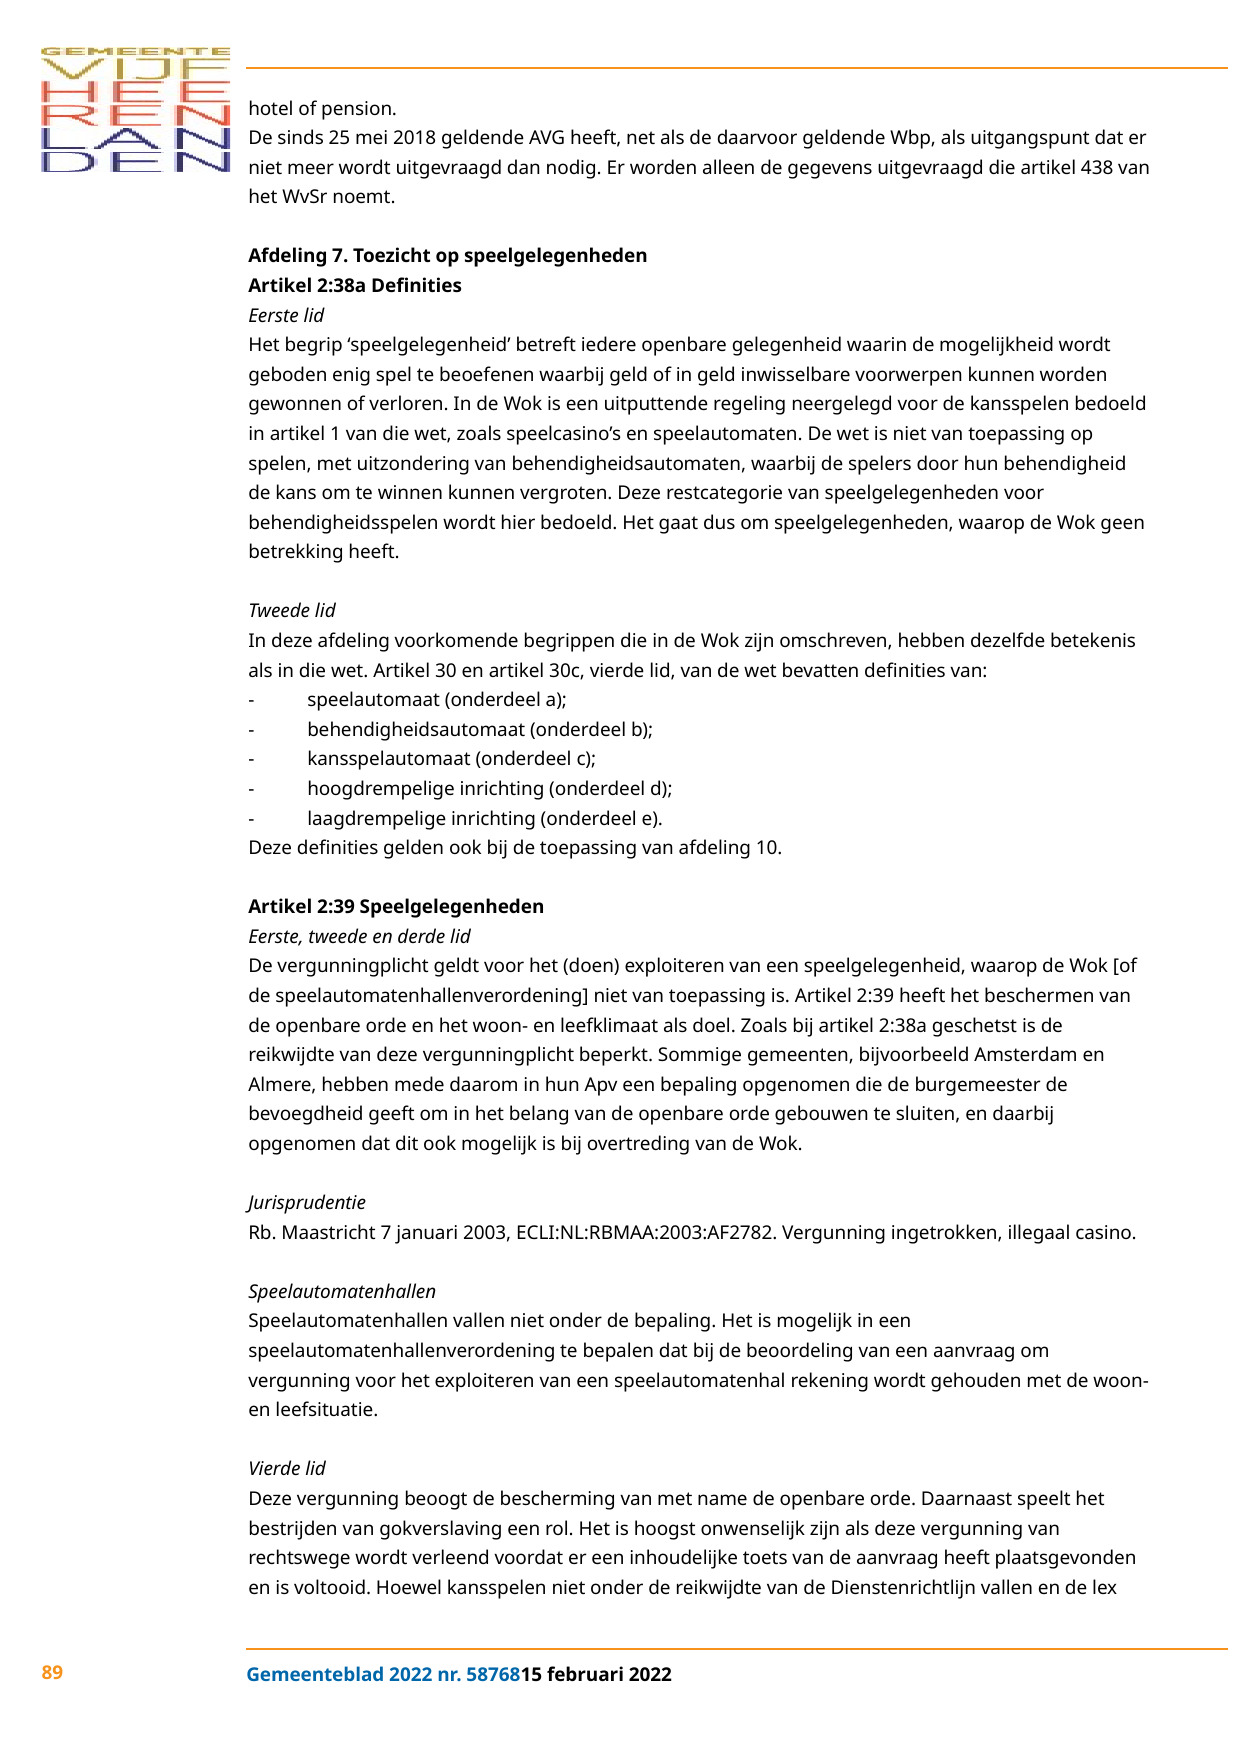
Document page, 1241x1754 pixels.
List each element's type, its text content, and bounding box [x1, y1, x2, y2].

list hoogdrempelige inrichting (onderdeel d); [248, 775, 1152, 801]
list behendigheidsautomaat (onderdeel b); [248, 716, 1152, 742]
text Deze vergunning beoogt de bescherming van met name de openbare orde. Daarnaast speelt het bestrijden van gokverslaving een rol. Het is hoogst onwenselijk zijn als deze vergunning van rechtswege wordt verleend voordat er een inhoudelijke toets van de aanvraag heeft plaatsgevonden en is voltooid. Hoewel kansspelen niet onder de reikwijdte van de Dienstenrichtlijn vallen en de lex [248, 1485, 1152, 1600]
text In deze afdeling voorkomende begrippen die in de Wok zijn omschreven, hebben dezelfde betekenis als in die wet. Artikel 30 en artikel 30c, vierde lid, van de wet bevatten definities van: [248, 627, 1152, 683]
text Speelautomatenhallen [248, 1278, 1152, 1304]
text Het begrip ‘speelgelegenheid’ betreft iedere openbare gelegenheid waarin de mogelijkheid wordt geboden enig spel te beoefenen waarbij geld of in geld inwisselbare voorwerpen kunnen worden gewonnen of verloren. In de Wok is een uitputtende regeling neergelegd voor de kansspelen bedoeld in artikel 1 van die wet, zoals speelcasino’s en speelautomaten. De wet is niet van toepassing op spelen, met uitzondering van behendigheidsautomaten, waarbij de spelers door hun behendigheid de kans om te winnen kunnen vergroten. Deze restcategorie van speelgelegenheden voor behendigheidsspelen wordt hier bedoeld. Het gaat dus om speelgelegenheden, waarop de Wok geen betrekking heeft. [248, 331, 1152, 564]
text Artikel 2:38a Definities [248, 272, 1152, 298]
list speelautomaat (onderdeel a); [248, 686, 1152, 712]
text Afdeling 7. Toezicht op speelgelegenheden [248, 243, 1152, 268]
text De sinds 25 mei 2018 geldende AVG heeft, net als de daarvoor geldende Wbp, als uitgangspunt dat er niet meer wordt uitgevraagd dan nodig. Er worden alleen de gegevens uitgevraagd die artikel 438 van het WvSr noemt. [248, 124, 1152, 209]
text Tweede lid [248, 598, 1152, 623]
text Eerste lid [248, 302, 1152, 328]
text hotel of pension. [248, 95, 1152, 121]
text Vierde lid [248, 1456, 1152, 1481]
text Speelautomatenhallen vallen niet onder de bepaling. Het is mogelijk in een speelautomatenhallenverordening te bepalen dat bij de beoordeling van een aanvraag om vergunning voor het exploiteren van een speelautomatenhal rekening wordt gehouden met de woon- en leefsituatie. [248, 1308, 1152, 1422]
list kansspelautomaat (onderdeel c); [248, 746, 1152, 771]
text Jurisprudentie [248, 1189, 1152, 1215]
text Deze definities gelden ook bij de toepassing van afdeling 10. [248, 834, 1152, 860]
picture [41, 47, 231, 172]
text Eerste, tweede en derde lid [248, 923, 1152, 949]
text De vergunningplicht geldt voor het (doen) exploiteren van een speelgelegenheid, waarop de Wok [of de speelautomatenhallenverordening] niet van toepassing is. Artikel 2:39 heeft het beschermen van de openbare orde en het woon- en leefklimaat als doel. Zoals bij artikel 2:38a geschetst is de reikwijdte van deze vergunningplicht beperkt. Sommige gemeenten, bijvoorbeeld Amsterdam en Almere, hebben mede daarom in hun Apv een bepaling opgenomen die de burgemeester de bevoegdheid geeft om in het belang van de openbare orde gebouwen te sluiten, en daarbij opgenomen dat dit ook mogelijk is bij overtreding van de Wok. [248, 953, 1152, 1156]
text Artikel 2:39 Speelgelegenheden [248, 893, 1152, 919]
text Rb. Maastricht 7 januari 2003, ECLI:NL:RBMAA:2003:AF2782. Vergunning ingetrokken, illegaal casino. [248, 1219, 1152, 1245]
list laagdrempelige inrichting (onderdeel e). [248, 805, 1152, 831]
